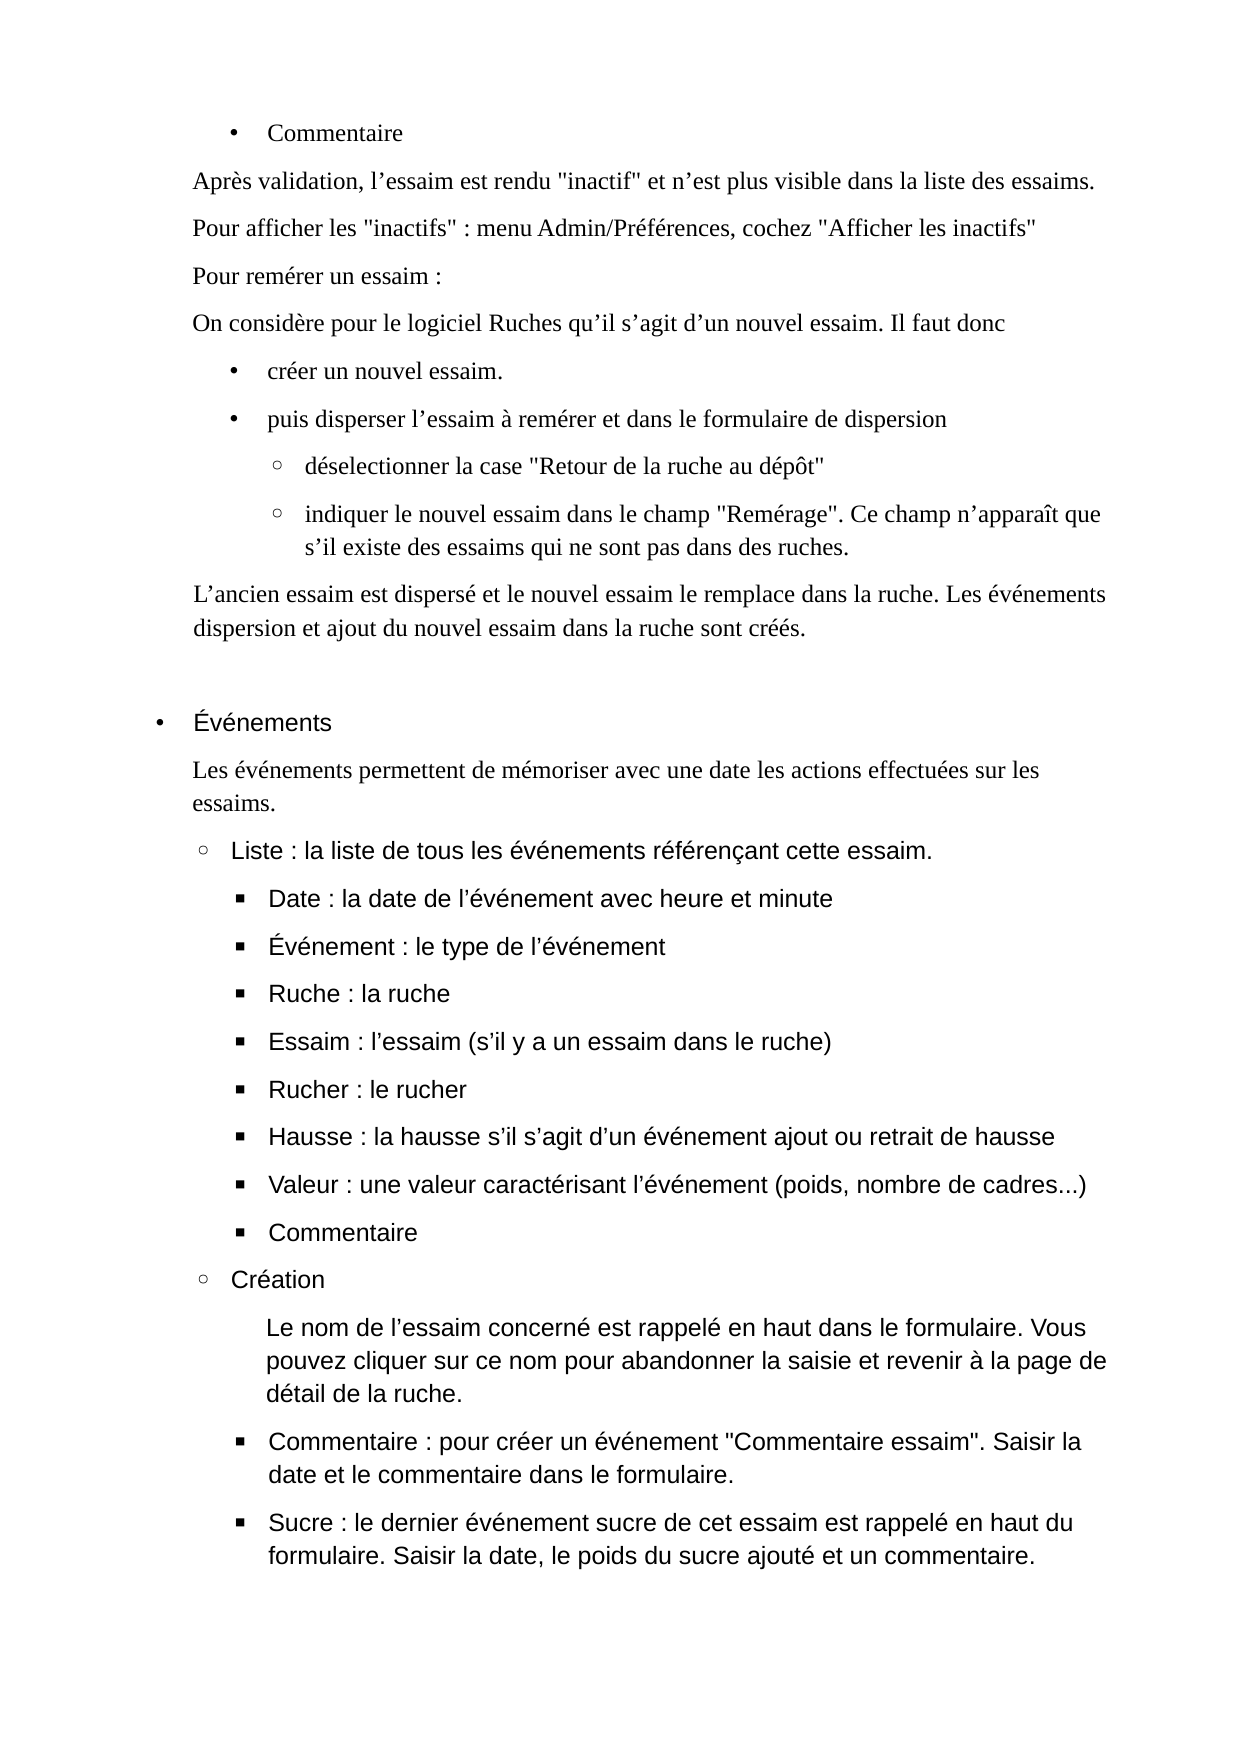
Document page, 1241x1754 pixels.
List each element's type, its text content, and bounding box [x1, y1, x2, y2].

text Les événements permettent de mémoriser avec une date les actions effectuées sur les essaims. [192, 756, 1122, 817]
list créer un nouvel essaim. [229, 356, 1122, 385]
text On considère pour le logiciel Ruches qu’il s’agit d’un nouvel essaim. Il faut donc [192, 308, 1122, 337]
list Commentaire [229, 118, 1122, 147]
list Événement : le type de l’événement [231, 932, 1122, 960]
list Valeur : une valeur caractérisant l’événement (poids, nombre de cadres...) [231, 1170, 1122, 1199]
list Création [193, 1266, 1122, 1294]
list indiquer le nouvel essaim dans le champ "Remérage". Ce champ n’apparaît que s’il existe des essaims qui ne sont pas dans des ruches. [267, 499, 1122, 561]
text L’ancien essaim est dispersé et le nouvel essaim le remplace dans la ruche. Les événements dispersion et ajout du nouvel essaim dans la ruche sont créés. [193, 579, 1122, 641]
list Événements [156, 708, 1122, 737]
text Après validation, l’essaim est rendu "inactif" et n’est plus visible dans la liste des essaims. [192, 166, 1122, 194]
text Pour afficher les "inactifs" : menu Admin/Préférences, cochez "Afficher les inactifs" [192, 213, 1122, 242]
list Liste : la liste de tous les événements référençant cette essaim. [193, 836, 1122, 865]
list Rucher : le rucher [231, 1075, 1122, 1103]
list Sucre : le dernier événement sucre de cet essaim est rappelé en haut du formulaire. Saisir la date, le poids du sucre ajouté et un commentaire. [231, 1508, 1122, 1569]
text Le nom de l’essaim concerné est rappelé en haut dans le formulaire. Vous pouvez cliquer sur ce nom pour abandonner la saisie et revenir à la page de détail de la ruche. [266, 1313, 1122, 1408]
list Hausse : la hausse s’il s’agit d’un événement ajout ou retrait de hausse [231, 1122, 1122, 1151]
list Essaim : l’essaim (s’il y a un essaim dans le ruche) [231, 1027, 1122, 1056]
list déselectionner la case "Retour de la ruche au dépôt" [267, 451, 1122, 480]
list Ruche : la ruche [231, 979, 1122, 1008]
list Commentaire [231, 1218, 1122, 1247]
list Date : la date de l’événement avec heure et minute [231, 884, 1122, 913]
text Pour remérer un essaim : [192, 261, 1122, 290]
list puis disperser l’essaim à remérer et dans le formulaire de dispersion [229, 404, 1122, 432]
list Commentaire : pour créer un événement "Commentaire essaim". Saisir la date et le commentaire dans le formulaire. [231, 1427, 1122, 1489]
